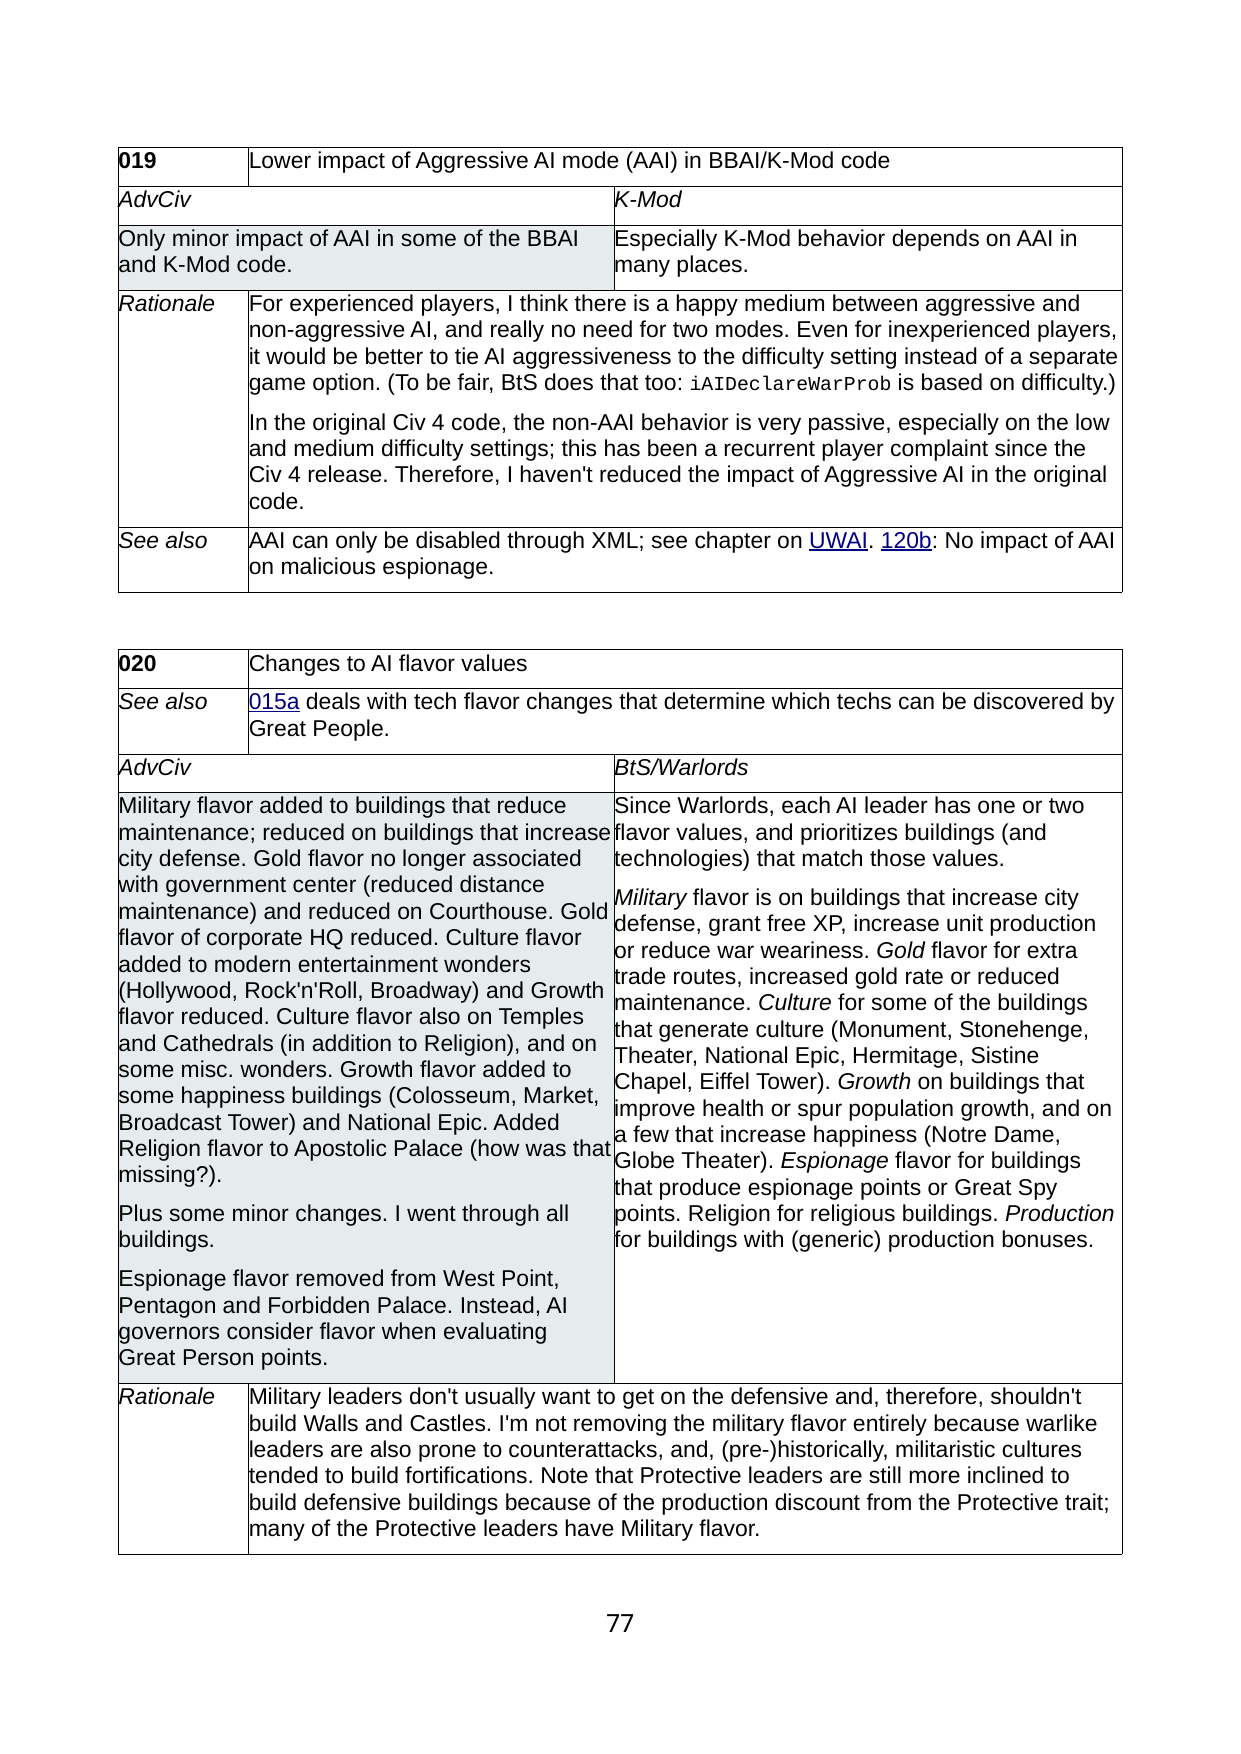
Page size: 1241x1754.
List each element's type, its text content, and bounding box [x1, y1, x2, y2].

table_cell See also [119, 689, 248, 753]
table_cell AdvCiv [119, 187, 614, 224]
table_cell BtS/Warlords [615, 755, 1122, 792]
table_cell AAI can only be disabled through XML; see chapter on UWAI. 120b: No impact of AAI on malicious espionage. [249, 528, 1122, 592]
table_cell Military flavor added to buildings that reduce maintenance; reduced on buildings that increase city defense. Gold flavor no longer associated with government center (reduced distance maintenance) and reduced on Courthouse. Gold flavor of corporate HQ reduced. Culture flavor added to modern entertainment wonders (Hollywood, Rock'n'Roll, Broadway) and Growth flavor reduced. Culture flavor also on Temples and Cathedrals (in addition to Religion), and on some misc. wonders. Growth flavor added to some happiness buildings (Colosseum, Market, Broadcast Tower) and National Epic. Added Religion flavor to Apostolic Palace (how was that missing?). Plus some minor changes. I went through all buildings. Espionage flavor removed from West Point, Pentagon and Forbidden Palace. Instead, AI governors consider flavor when evaluating Great Person points. [119, 793, 614, 1383]
table_header Changes to AI flavor values [249, 650, 1122, 688]
table_cell Only minor impact of AAI in some of the BBAI and K-Mod code. [119, 226, 614, 290]
table_cell K-Mod [615, 187, 1122, 224]
table_cell Especially K-Mod behavior depends on AAI in many places. [615, 226, 1122, 290]
table_header Lower impact of Aggressive AI mode (AAI) in BBAI/K-Mod code [249, 148, 1122, 186]
table_cell For experienced players, I think there is a happy medium between aggressive and non-aggressive AI, and really no need for two modes. Even for inexperienced players, it would be better to tie AI aggressiveness to the difficulty setting instead of a separate game option. (To be fair, BtS does that too: iAIDeclareWarProb is based on difficulty.) In the original Civ 4 code, the non-AAI behavior is very passive, especially on the low and medium difficulty settings; this has been a recurrent player complaint since the Civ 4 release. Therefore, I haven't reduced the impact of Aggressive AI in the original code. [249, 291, 1122, 527]
table_cell Rationale [119, 1384, 248, 1554]
table_cell Military leaders don't usually want to get on the defensive and, therefore, shouldn't build Walls and Castles. I'm not removing the military flavor entirely because warlike leaders are also prone to counterattacks, and, (pre-)historically, militaristic cultures tended to build fortifications. Note that Protective leaders are still more inclined to build defensive buildings because of the production discount from the Protective trait; many of the Protective leaders have Military flavor. [249, 1384, 1122, 1554]
table_cell 015a deals with tech flavor changes that determine which techs can be discovered by Great People. [249, 689, 1122, 753]
table_cell Rationale [119, 291, 248, 527]
table_header 019 [119, 148, 248, 186]
table_cell AdvCiv [119, 755, 614, 792]
table_cell See also [119, 528, 248, 592]
table_cell Since Warlords, each AI leader has one or two flavor values, and prioritizes buildings (and technologies) that match those values. Military flavor is on buildings that increase city defense, grant free XP, increase unit production or reduce war weariness. Gold flavor for extra trade routes, increased gold rate or reduced maintenance. Culture for some of the buildings that generate culture (Monument, Stonehenge, Theater, National Epic, Hermitage, Sistine Chapel, Eiffel Tower). Growth on buildings that improve health or spur population growth, and on a few that increase happiness (Notre Dame, Globe Theater). Espionage flavor for buildings that produce espionage points or Great Spy points. Religion for religious buildings. Production for buildings with (generic) production bonuses. [615, 793, 1122, 1383]
table_header 020 [119, 650, 248, 688]
